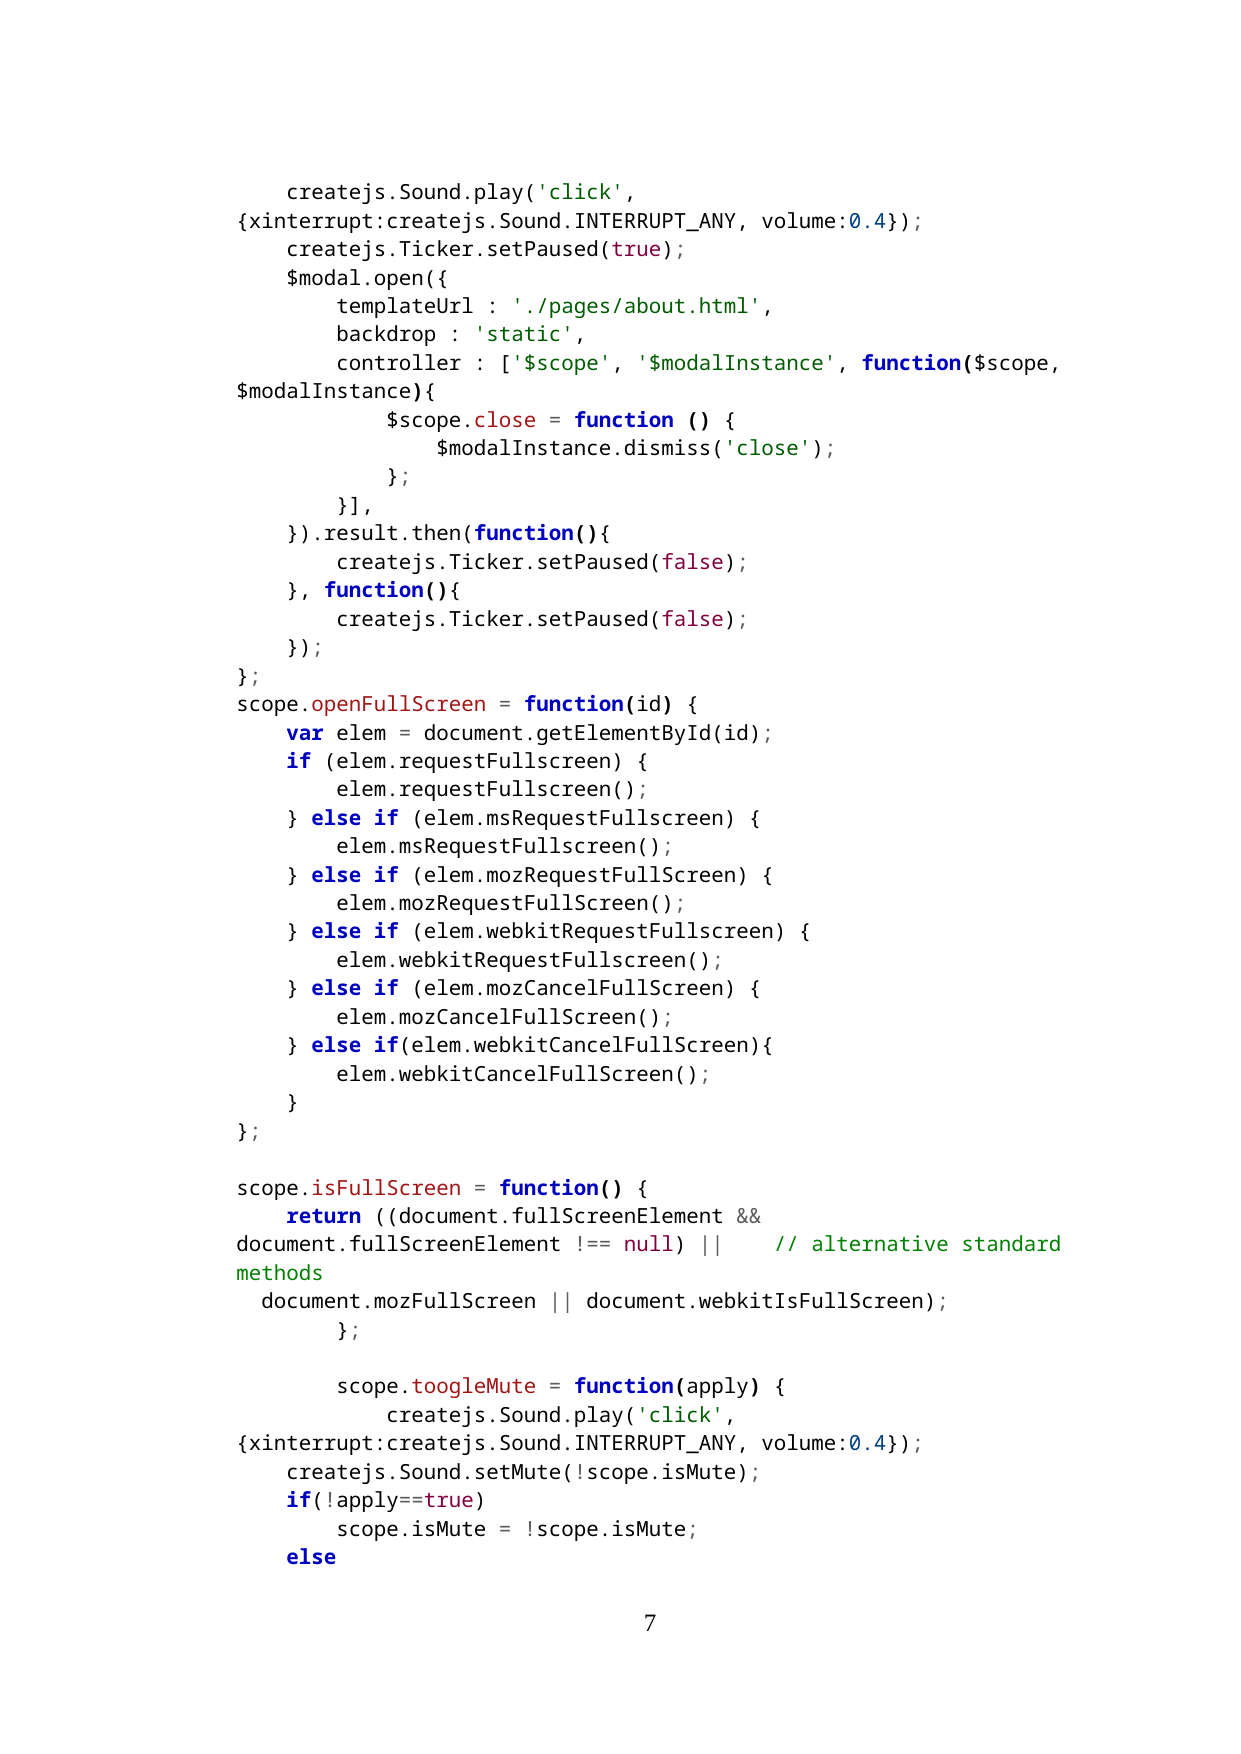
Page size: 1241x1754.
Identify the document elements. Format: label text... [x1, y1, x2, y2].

table_header createjs.Sound.play('click', {xinterrupt:createjs.Sound.INTERRUPT_ANY, volume:0.4}); createjs.Ticker.setPaused(true); $modal.open({ templateUrl : './pages/about.html', backdrop : 'static', controller : ['$scope', '$modalInstance', function($scope, $modalInstance){ $scope.close = function () { $modalInstance.dismiss('close'); }; }], }).result.then(function(){ createjs.Ticker.setPaused(false); }, function(){ createjs.Ticker.setPaused(false); }); }; scope.openFullScreen = function(id) { var elem = document.getElementById(id); if (elem.requestFullscreen) { elem.requestFullscreen(); } else if (elem.msRequestFullscreen) { elem.msRequestFullscreen(); } else if (elem.mozRequestFullScreen) { elem.mozRequestFullScreen(); } else if (elem.webkitRequestFullscreen) { elem.webkitRequestFullscreen(); } else if (elem.mozCancelFullScreen) { elem.mozCancelFullScreen(); } else if(elem.webkitCancelFullScreen){ elem.webkitCancelFullScreen(); } }; scope.isFullScreen = function() { return ((document.fullScreenElement && document.fullScreenElement !== null) || // alternative standard methods document.mozFullScreen || document.webkitIsFullScreen); }; scope.toogleMute = function(apply) { createjs.Sound.play('click', {xinterrupt:createjs.Sound.INTERRUPT_ANY, volume:0.4}); createjs.Sound.setMute(!scope.isMute); if(!apply==true) scope.isMute = !scope.isMute; else [236, 177, 1063, 1571]
